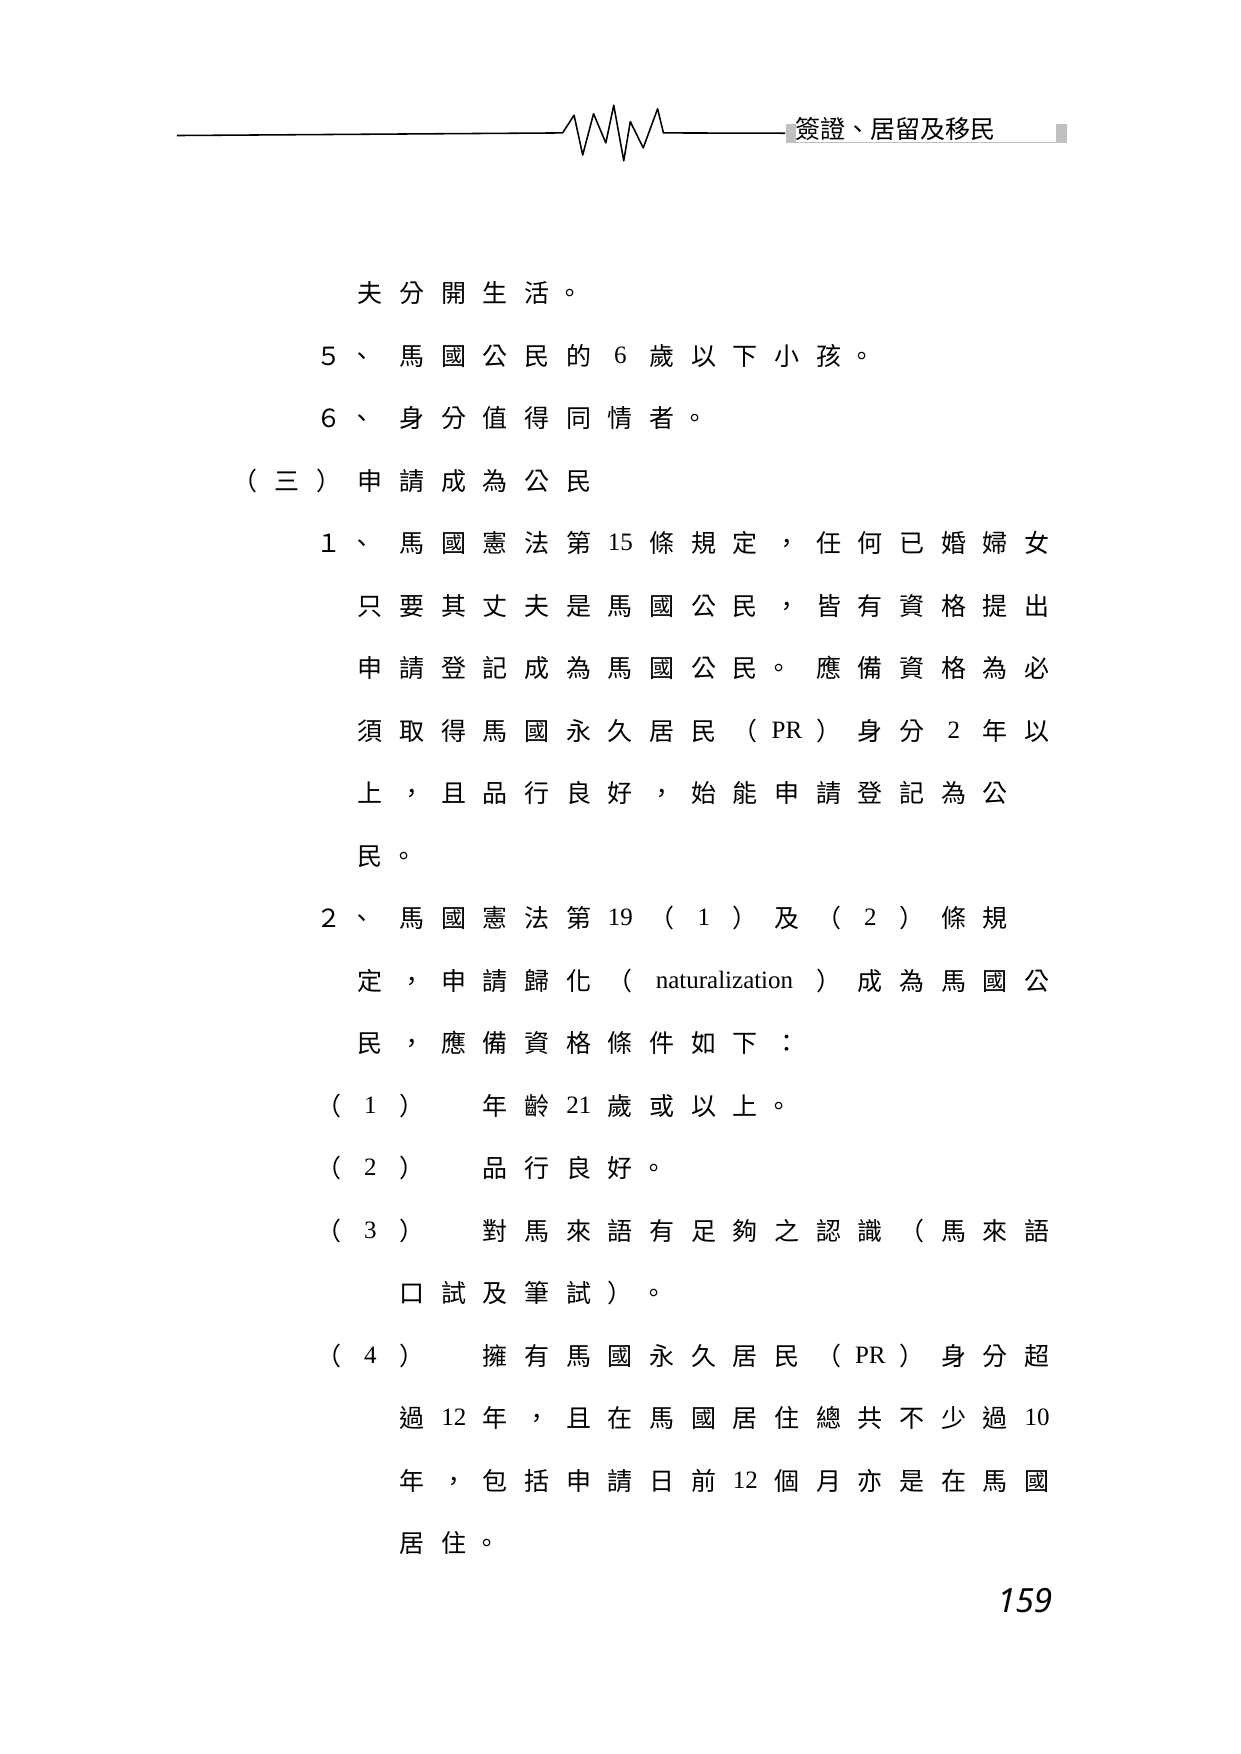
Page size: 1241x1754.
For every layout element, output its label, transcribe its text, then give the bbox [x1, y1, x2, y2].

text （三）申請成為公民 [207, 438, 1058, 500]
text （2） 品行良好。 [306, 1125, 1058, 1188]
text ２、馬國憲法第19（1）及（2）條規定，申請歸化（naturalization）成為馬國公民，應備資格條件如下： [281, 875, 1058, 1063]
text （4） 擁有馬國永久居民（PR）身分超過12年，且在馬國居住總共不少過10年，包括申請日前12個月亦是在馬國居住。 [306, 1313, 1058, 1563]
text （3） 對馬來語有足夠之認識（馬來語口試及筆試）。 [306, 1188, 1058, 1313]
text （1） 年齡21歲或以上。 [306, 1063, 1058, 1125]
text ６、身分值得同情者。 [281, 375, 1058, 438]
text ５、馬國公民的6歲以下小孩。 [281, 313, 1058, 375]
text １、馬國憲法第15條規定，任何已婚婦女只要其丈夫是馬國公民，皆有資格提出申請登記成為馬國公民。應備資格為必須取得馬國永久居民（PR）身分2年以上，且品行良好，始能申請登記為公民。 [281, 500, 1058, 875]
text 夫分開生活。 [281, 250, 1058, 313]
